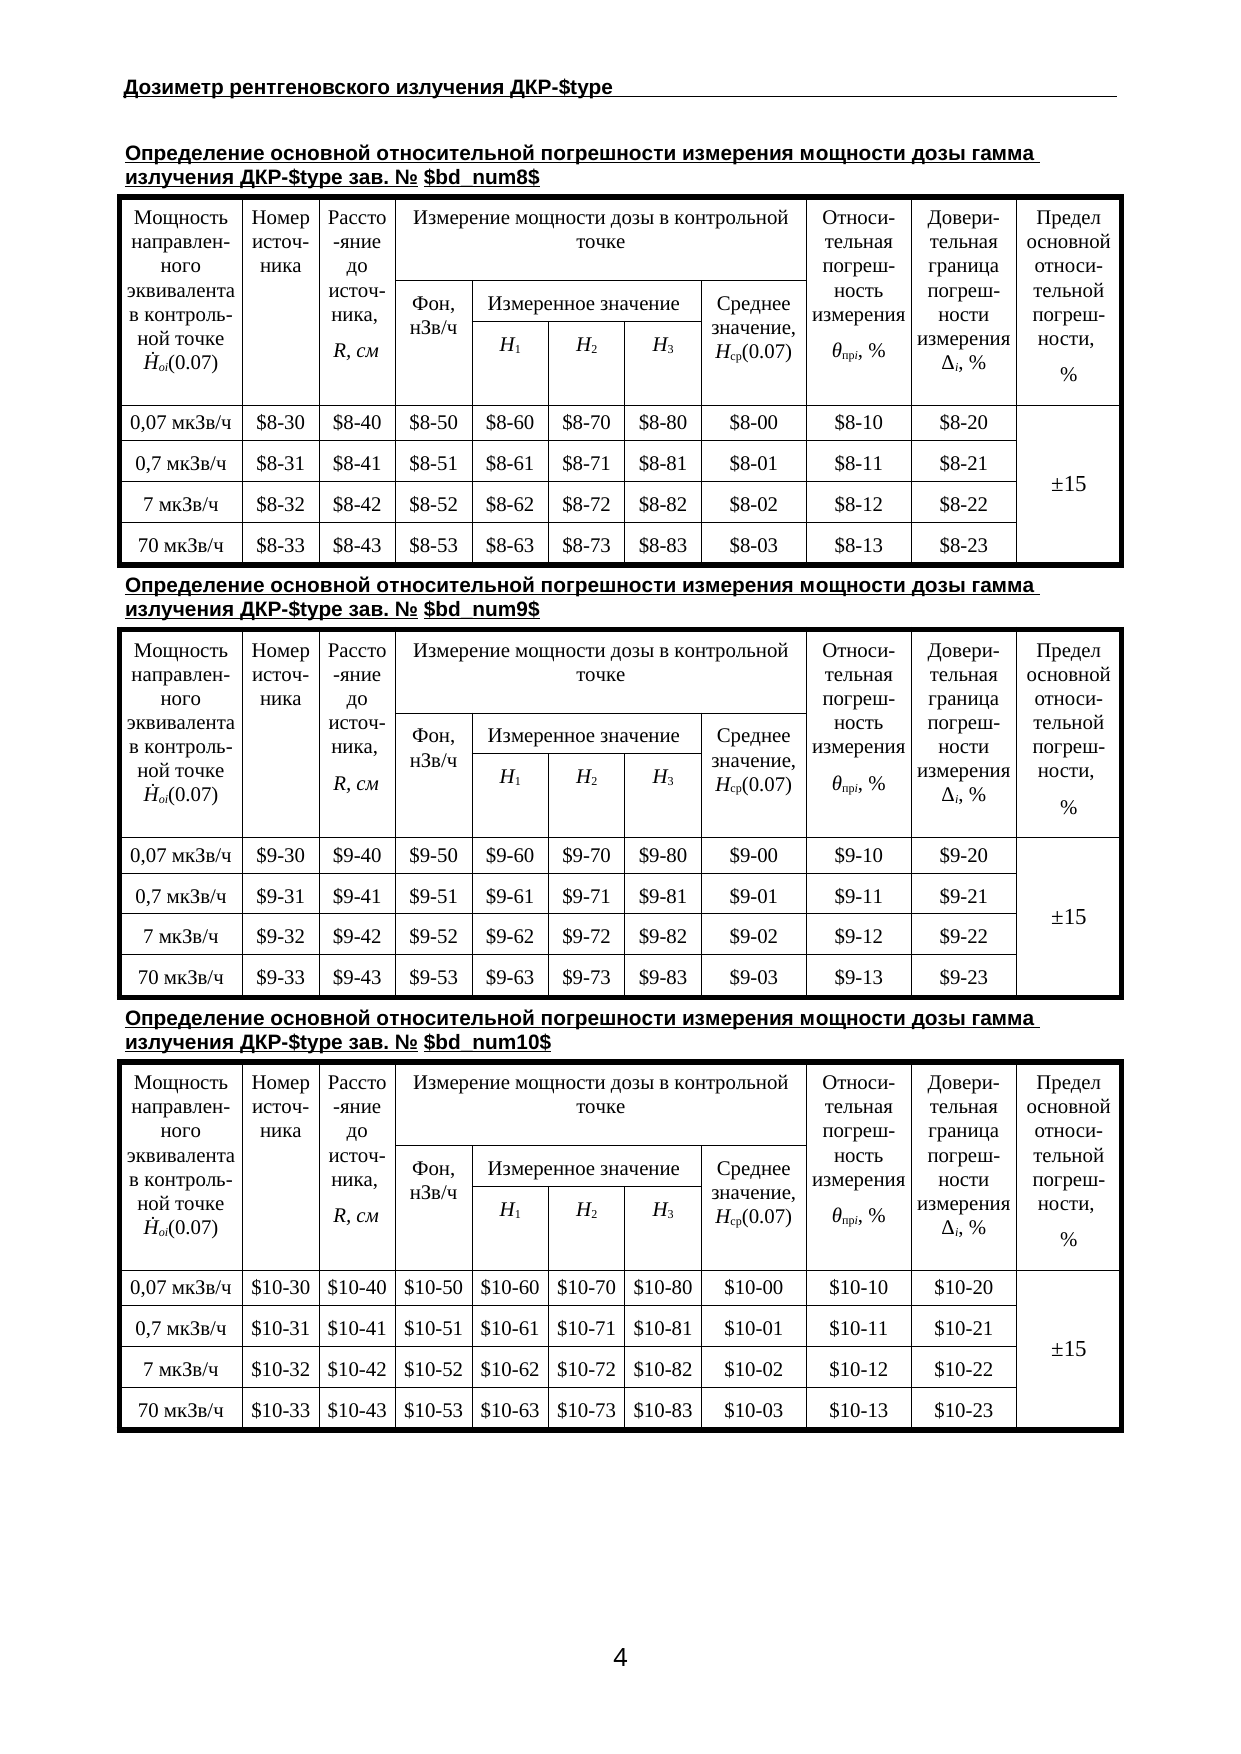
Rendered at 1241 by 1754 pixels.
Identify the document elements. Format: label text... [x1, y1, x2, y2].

table_cell $10-21 [912, 1306, 1016, 1346]
table_cell ±15 [1017, 838, 1119, 995]
table_cell $10-22 [912, 1347, 1016, 1387]
table_cell $8-42 [320, 482, 395, 522]
table_cell $9-10 [807, 838, 911, 873]
table_cell $9-20 [912, 838, 1016, 873]
table_cell 70 мкЗв/ч [122, 955, 242, 995]
table_cell $10-10 [807, 1271, 911, 1305]
table_cell $8-81 [625, 441, 701, 481]
table_cell $10-73 [549, 1388, 624, 1427]
table_cell ±15 [1017, 406, 1119, 562]
table_cell $8-83 [625, 523, 701, 562]
table_cell $10-31 [243, 1306, 319, 1346]
table_cell $8-60 [473, 406, 548, 440]
table_cell Относи-тельная погреш-ность измерения θпрi, % [807, 1065, 911, 1269]
table_cell H1 [473, 1187, 548, 1269]
table_header Определение основной относительной погрешности измерения мощности дозы гамма излучения ДКР-$type зав. № $bd_num9$ [119, 568, 1121, 627]
table_cell $10-63 [473, 1388, 548, 1427]
table_cell $8-71 [549, 441, 624, 481]
table_cell $10-42 [320, 1347, 395, 1387]
table_cell $8-61 [473, 441, 548, 481]
table_cell $9-60 [473, 838, 548, 873]
table_cell Рассто-яние до источ-ника, R, см [320, 1065, 395, 1269]
table_cell $9-43 [320, 955, 395, 995]
table_cell $9-42 [320, 914, 395, 954]
table_cell $10-83 [625, 1388, 701, 1427]
table_cell $10-51 [396, 1306, 472, 1346]
table_cell Относи-тельная погреш-ность измерения θпрi, % [807, 200, 911, 404]
table_cell $10-53 [396, 1388, 472, 1427]
table_cell $10-60 [473, 1271, 548, 1305]
table_cell $8-62 [473, 482, 548, 522]
table_cell $9-33 [243, 955, 319, 995]
table_cell $9-32 [243, 914, 319, 954]
table_cell $8-51 [396, 441, 472, 481]
table_cell $8-32 [243, 482, 319, 522]
table_cell $8-30 [243, 406, 319, 440]
table_cell Предел основной относи-тельной погреш-ности, % [1017, 632, 1119, 837]
table_cell $8-02 [702, 482, 806, 522]
table_cell $8-43 [320, 523, 395, 562]
table_cell $10-12 [807, 1347, 911, 1387]
table_cell $9-00 [702, 838, 806, 873]
table_cell Рассто-яние до источ-ника, R, см [320, 632, 395, 837]
table_cell $10-11 [807, 1306, 911, 1346]
table_cell Среднее значение, Hср(0.07) [702, 281, 806, 404]
table_cell $8-11 [807, 441, 911, 481]
table_cell $9-21 [912, 874, 1016, 913]
table_cell $9-40 [320, 838, 395, 873]
table_cell $8-80 [625, 406, 701, 440]
table_cell $8-20 [912, 406, 1016, 440]
table_cell $8-73 [549, 523, 624, 562]
table_cell $9-73 [549, 955, 624, 995]
table_cell $10-52 [396, 1347, 472, 1387]
table_cell Мощность направлен-ного эквивалента в контроль-ной точке Ḣoi(0.07) [122, 200, 242, 404]
table_cell 70 мкЗв/ч [122, 1388, 242, 1427]
table_cell $10-32 [243, 1347, 319, 1387]
table_cell $8-12 [807, 482, 911, 522]
table_cell H3 [625, 1187, 701, 1269]
table_cell $9-11 [807, 874, 911, 913]
table_cell $10-20 [912, 1271, 1016, 1305]
table_cell $9-30 [243, 838, 319, 873]
table_cell $9-63 [473, 955, 548, 995]
table_cell Мощность направлен-ного эквивалента в контроль-ной точке Ḣoi(0.07) [122, 1065, 242, 1269]
table_cell $10-23 [912, 1388, 1016, 1427]
table_cell Довери-тельная граница погреш-ности измерения Δi, % [912, 632, 1016, 837]
table_cell 7 мкЗв/ч [122, 914, 242, 954]
table_header Определение основной относительной погрешности измерения мощности дозы гамма излучения ДКР-$type зав. № $bd_num8$ [119, 135, 1121, 194]
table_cell $8-21 [912, 441, 1016, 481]
table_cell $10-00 [702, 1271, 806, 1305]
table_cell Предел основной относи-тельной погреш-ности, % [1017, 200, 1119, 404]
table_cell Довери-тельная граница погреш-ности измерения Δi, % [912, 1065, 1016, 1269]
table_cell Фон, нЗв/ч [396, 1146, 472, 1269]
table_cell $10-40 [320, 1271, 395, 1305]
table_cell $8-63 [473, 523, 548, 562]
table_cell 0,7 мкЗв/ч [122, 441, 242, 481]
table_cell $10-72 [549, 1347, 624, 1387]
table_cell 0,7 мкЗв/ч [122, 874, 242, 913]
table_cell Измеренное значение [473, 1146, 701, 1186]
table_cell H2 [549, 754, 624, 837]
table_cell H3 [625, 754, 701, 837]
table_cell $8-72 [549, 482, 624, 522]
table_cell $10-80 [625, 1271, 701, 1305]
table_cell $8-01 [702, 441, 806, 481]
table_cell $10-70 [549, 1271, 624, 1305]
table_cell $10-13 [807, 1388, 911, 1427]
table_cell 0,07 мкЗв/ч [122, 838, 242, 873]
table_cell 0,07 мкЗв/ч [122, 1271, 242, 1305]
table_cell $10-61 [473, 1306, 548, 1346]
table_cell H2 [549, 322, 624, 404]
table_cell $10-02 [702, 1347, 806, 1387]
table_cell $10-03 [702, 1388, 806, 1427]
table_cell Измеренное значение [473, 714, 701, 753]
table_cell $9-01 [702, 874, 806, 913]
table_cell H1 [473, 322, 548, 404]
table_cell $9-81 [625, 874, 701, 913]
table_cell Относи-тельная погреш-ность измерения θпрi, % [807, 632, 911, 837]
table_cell $10-30 [243, 1271, 319, 1305]
table_cell $10-81 [625, 1306, 701, 1346]
table_cell $8-82 [625, 482, 701, 522]
table_cell $9-70 [549, 838, 624, 873]
table_cell $8-13 [807, 523, 911, 562]
table_cell $9-50 [396, 838, 472, 873]
table_cell Номер источ-ника [243, 632, 319, 837]
table_cell $9-52 [396, 914, 472, 954]
table_cell Измеренное значение [473, 281, 701, 321]
table_cell Довери-тельная граница погреш-ности измерения Δi, % [912, 200, 1016, 404]
table_cell Измерение мощности дозы в контрольной точке [396, 1065, 806, 1145]
table_cell $10-82 [625, 1347, 701, 1387]
table_cell $8-33 [243, 523, 319, 562]
table_cell $9-02 [702, 914, 806, 954]
table_cell $10-50 [396, 1271, 472, 1305]
table_cell 7 мкЗв/ч [122, 1347, 242, 1387]
table_cell $8-41 [320, 441, 395, 481]
table_cell $8-22 [912, 482, 1016, 522]
table_cell $8-70 [549, 406, 624, 440]
table_cell $8-50 [396, 406, 472, 440]
table_cell $8-53 [396, 523, 472, 562]
table_cell $9-53 [396, 955, 472, 995]
table_cell 70 мкЗв/ч [122, 523, 242, 562]
table_cell Измерение мощности дозы в контрольной точке [396, 200, 806, 280]
table_cell $9-80 [625, 838, 701, 873]
table_cell Номер источ-ника [243, 1065, 319, 1269]
table_cell $8-23 [912, 523, 1016, 562]
table_cell $9-72 [549, 914, 624, 954]
table_cell Среднее значение, Hср(0.07) [702, 714, 806, 837]
table_cell $9-23 [912, 955, 1016, 995]
table_cell H3 [625, 322, 701, 404]
table_cell Рассто-яние до источ-ника, R, см [320, 200, 395, 404]
table_cell ±15 [1017, 1271, 1119, 1427]
table_cell 0,7 мкЗв/ч [122, 1306, 242, 1346]
table_cell $8-40 [320, 406, 395, 440]
table_cell $9-13 [807, 955, 911, 995]
table_cell $9-03 [702, 955, 806, 995]
table_header Определение основной относительной погрешности измерения мощности дозы гамма излучения ДКР-$type зав. № $bd_num10$ [119, 1000, 1121, 1059]
table_cell $9-82 [625, 914, 701, 954]
table_cell 0,07 мкЗв/ч [122, 406, 242, 440]
table_cell $10-01 [702, 1306, 806, 1346]
table_cell $10-33 [243, 1388, 319, 1427]
table_cell $10-62 [473, 1347, 548, 1387]
table_cell $9-61 [473, 874, 548, 913]
table_cell $9-22 [912, 914, 1016, 954]
table_cell $9-31 [243, 874, 319, 913]
table_cell Фон, нЗв/ч [396, 281, 472, 404]
table_cell $8-52 [396, 482, 472, 522]
table_cell $8-31 [243, 441, 319, 481]
table_cell Мощность направлен-ного эквивалента в контроль-ной точке Ḣoi(0.07) [122, 632, 242, 837]
table_cell H1 [473, 754, 548, 837]
table_cell $10-43 [320, 1388, 395, 1427]
table_cell $10-41 [320, 1306, 395, 1346]
table_cell $9-41 [320, 874, 395, 913]
table_cell $8-00 [702, 406, 806, 440]
table_cell $8-03 [702, 523, 806, 562]
table_cell Фон, нЗв/ч [396, 714, 472, 837]
table_cell Номер источ-ника [243, 200, 319, 404]
table_cell Среднее значение, Hср(0.07) [702, 1146, 806, 1269]
table_cell $9-71 [549, 874, 624, 913]
table_cell Предел основной относи-тельной погреш-ности, % [1017, 1065, 1119, 1269]
table_cell $9-62 [473, 914, 548, 954]
table_cell Измерение мощности дозы в контрольной точке [396, 632, 806, 712]
table_cell $8-10 [807, 406, 911, 440]
table_cell 7 мкЗв/ч [122, 482, 242, 522]
table_cell $10-71 [549, 1306, 624, 1346]
table_cell $9-51 [396, 874, 472, 913]
table_cell $9-83 [625, 955, 701, 995]
table_cell $9-12 [807, 914, 911, 954]
table_cell H2 [549, 1187, 624, 1269]
